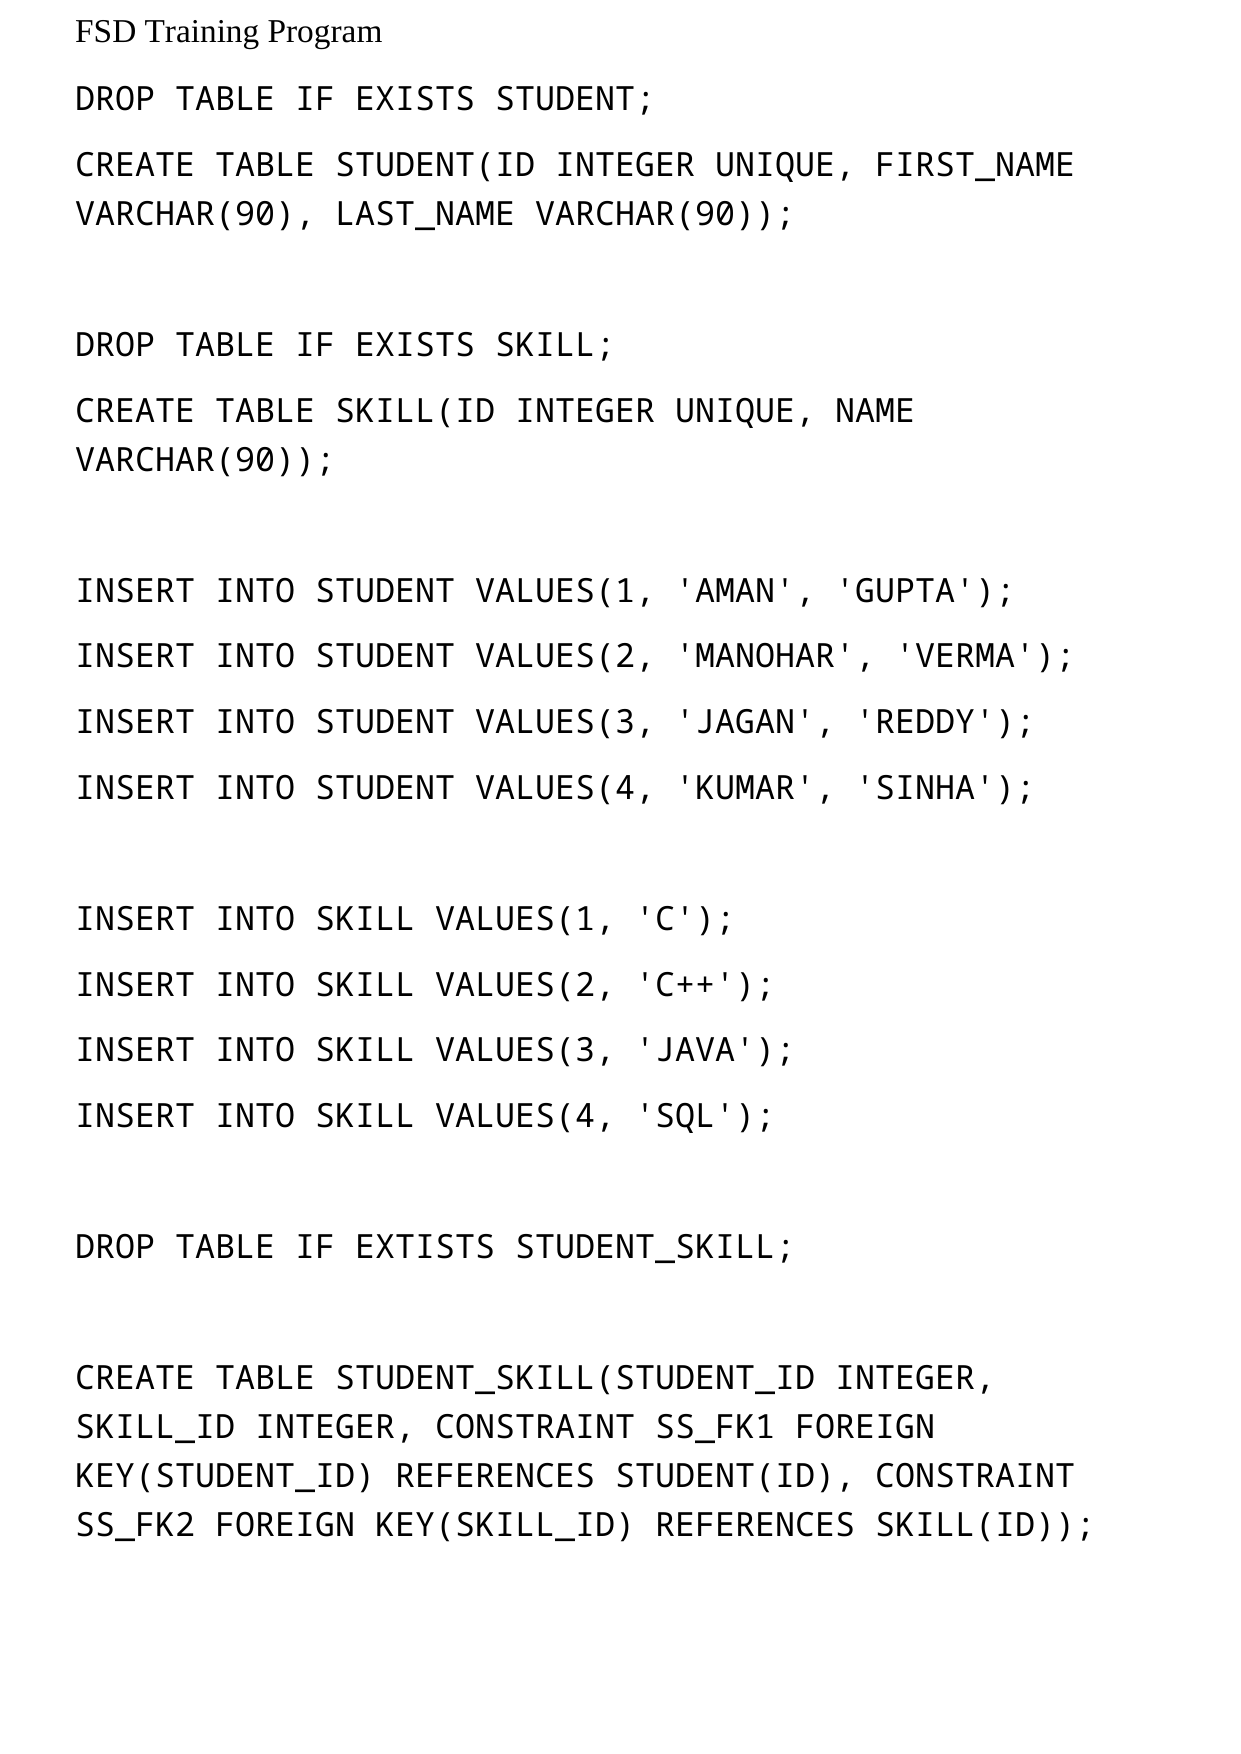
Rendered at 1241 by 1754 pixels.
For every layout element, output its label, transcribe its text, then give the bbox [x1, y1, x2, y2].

text INSERT INTO SKILL VALUES(1, 'C'); [75, 895, 1165, 940]
text CREATE TABLE STUDENT(ID INTEGER UNIQUE, FIRST_NAME VARCHAR(90), LAST_NAME VARCHAR(90)); [75, 141, 1165, 235]
text DROP TABLE IF EXISTS STUDENT; [75, 75, 1165, 120]
text CREATE TABLE SKILL(ID INTEGER UNIQUE, NAME VARCHAR(90)); [75, 386, 1165, 481]
text CREATE TABLE STUDENT_SKILL(STUDENT_ID INTEGER, SKILL_ID INTEGER, CONSTRAINT SS_FK1 FOREIGN KEY(STUDENT_ID) REFERENCES STUDENT(ID), CONSTRAINT SS_FK2 FOREIGN KEY(SKILL_ID) REFERENCES SKILL(ID)); [75, 1354, 1165, 1546]
text INSERT INTO STUDENT VALUES(3, 'JAGAN', 'REDDY'); [75, 698, 1165, 743]
text DROP TABLE IF EXISTS SKILL; [75, 321, 1165, 366]
text INSERT INTO STUDENT VALUES(2, 'MANOHAR', 'VERMA'); [75, 632, 1165, 678]
text INSERT INTO STUDENT VALUES(4, 'KUMAR', 'SINHA'); [75, 763, 1165, 809]
text INSERT INTO SKILL VALUES(2, 'C++'); [75, 960, 1165, 1006]
text INSERT INTO SKILL VALUES(3, 'JAVA'); [75, 1026, 1165, 1071]
text INSERT INTO SKILL VALUES(4, 'SQL'); [75, 1092, 1165, 1137]
text DROP TABLE IF EXTISTS STUDENT_SKILL; [75, 1223, 1165, 1268]
text INSERT INTO STUDENT VALUES(1, 'AMAN', 'GUPTA'); [75, 567, 1165, 612]
